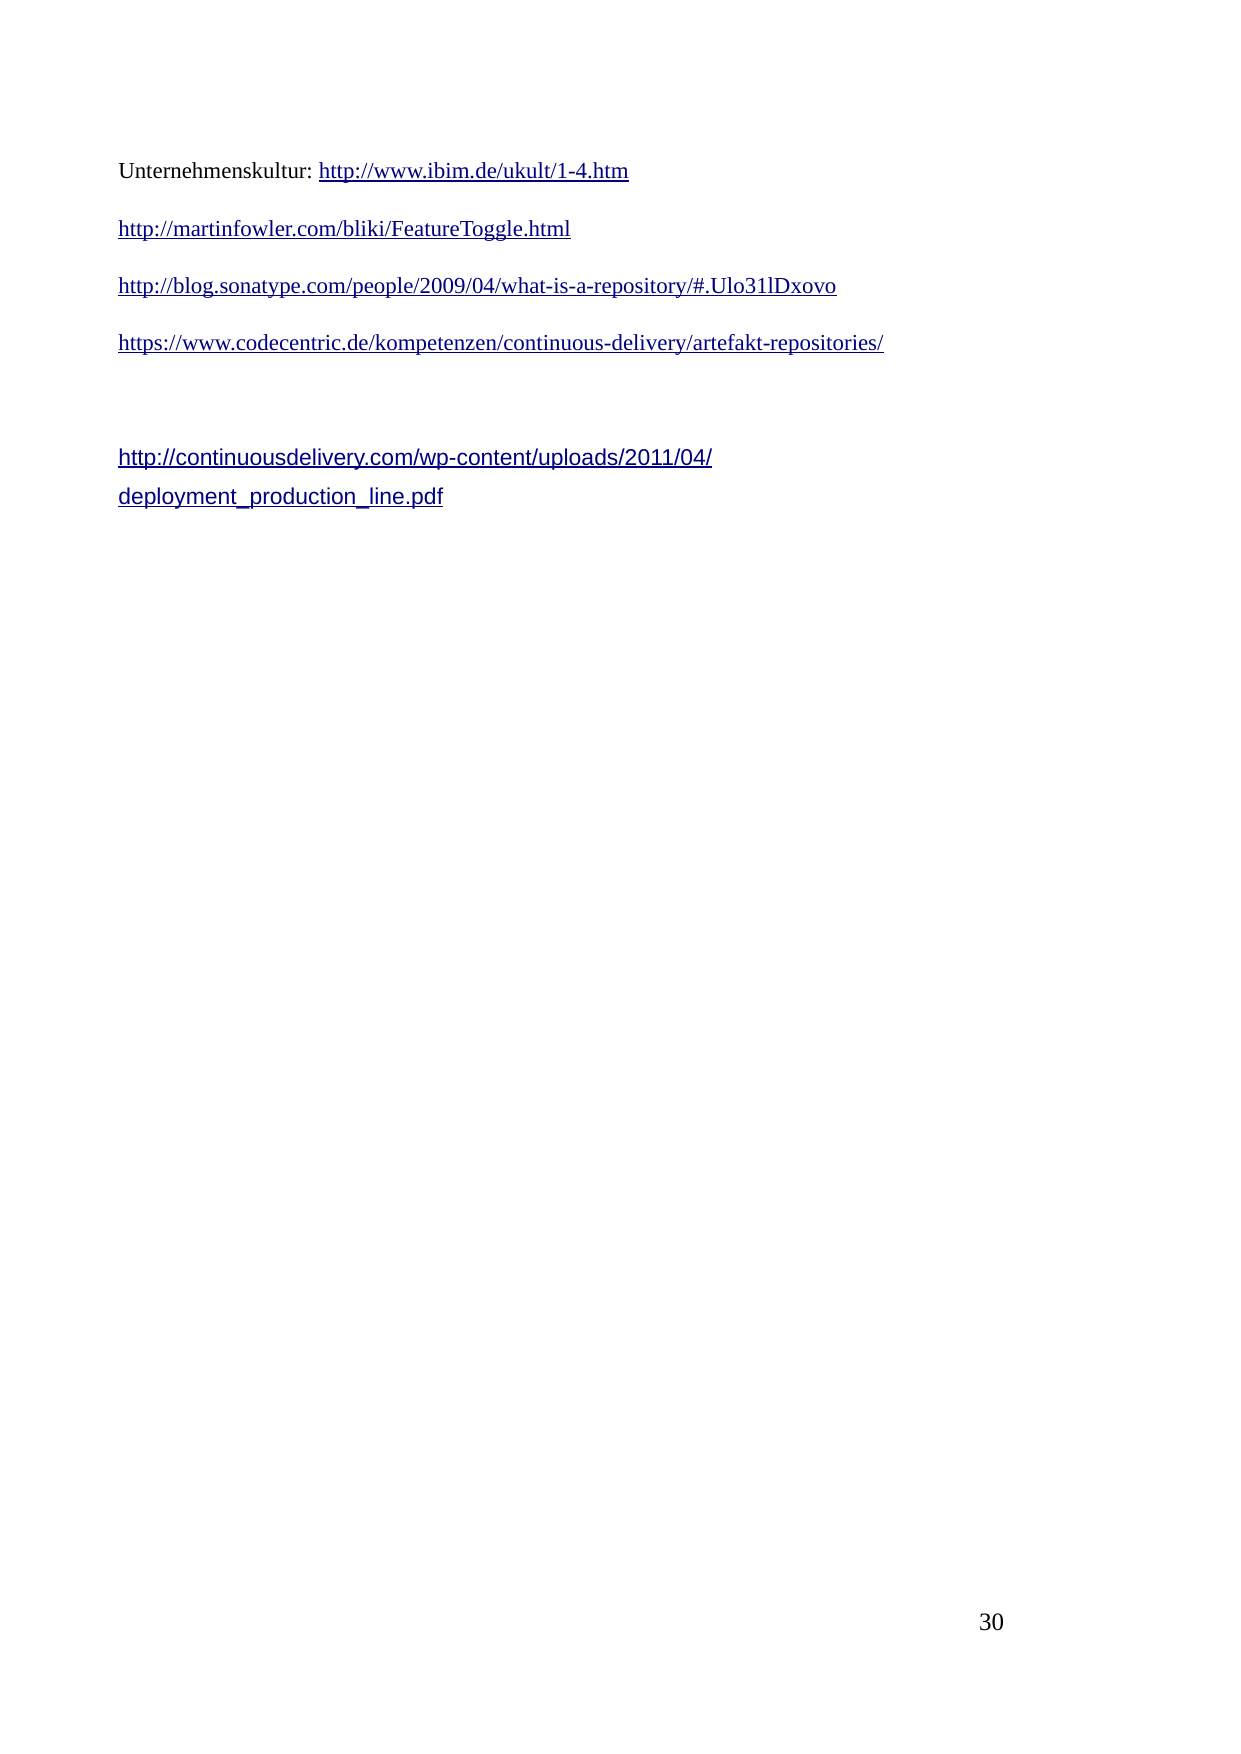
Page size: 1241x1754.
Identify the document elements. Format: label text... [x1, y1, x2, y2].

text Unternehmenskultur: http://www.ibim.de/ukult/1-4.htm [118, 118, 1004, 184]
text https://www.codecentric.de/kompetenzen/continuous-delivery/artefakt-repositories/ [118, 329, 1004, 356]
text http://continuousdelivery.com/wp-content/uploads/2011/04/deployment_production_line.pdf [118, 443, 1004, 509]
text http://blog.sonatype.com/people/2009/04/what-is-a-repository/#.Ulo31lDxovo [118, 272, 1004, 298]
text http://martinfowler.com/bliki/FeatureToggle.html [118, 215, 1004, 241]
